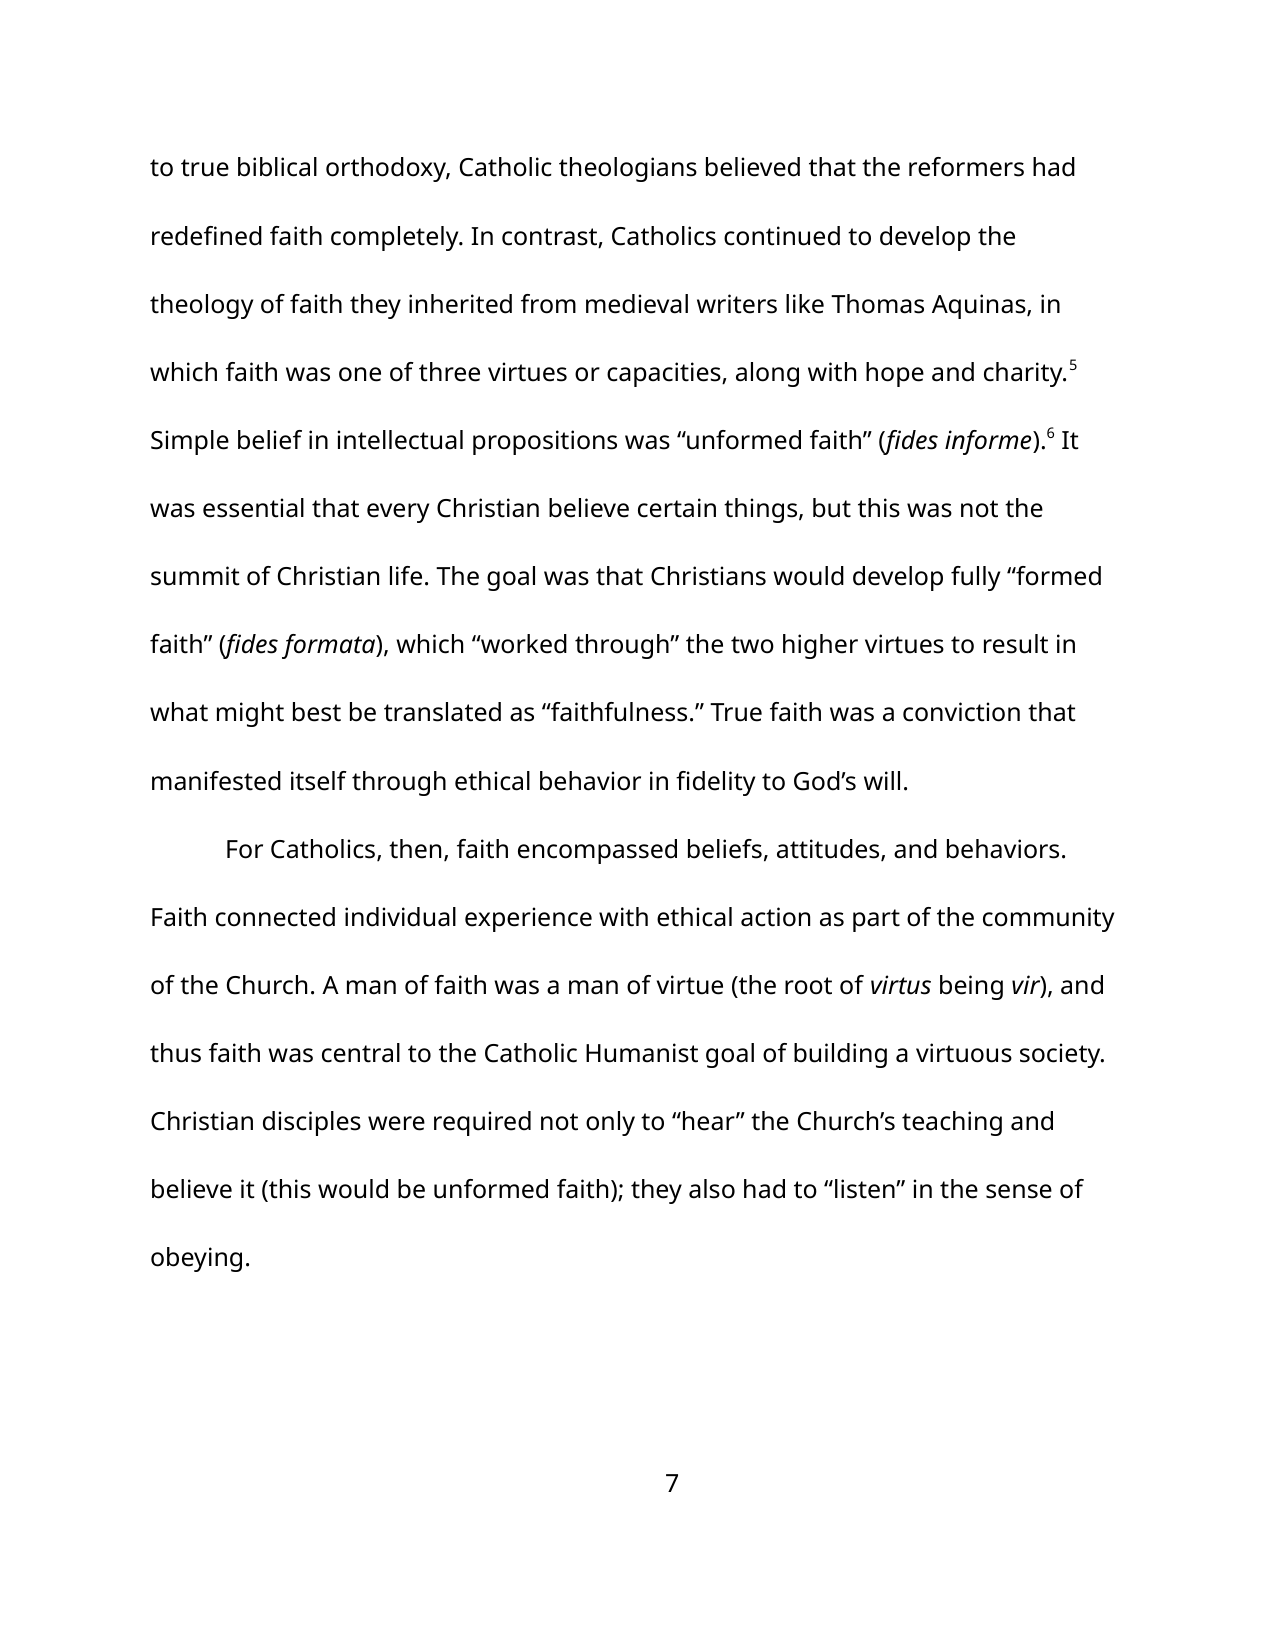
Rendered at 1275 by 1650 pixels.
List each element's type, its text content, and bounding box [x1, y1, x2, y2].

text For Catholics, then, faith encompassed beliefs, attitudes, and behaviors. Faith connected individual experience with ethical action as part of the community of the Church. A man of faith was a man of virtue (the root of virtus being vir), and thus faith was central to the Catholic Humanist goal of building a virtuous society. Christian disciples were required not only to “hear” the Church’s teaching and believe it (this would be unformed faith); they also had to “listen” in the sense of obeying. [150, 831, 1125, 1274]
text to true biblical orthodoxy, Catholic theologians believed that the reformers had redefined faith completely. In contrast, Catholics continued to develop the theology of faith they inherited from medieval writers like Thomas Aquinas, in which faith was one of three virtues or capacities, along with hope and charity. Simple belief in intellectual propositions was “unformed faith” (fides informe). It was essential that every Christian believe certain things, but this was not the summit of Christian life. The goal was that Christians would develop fully “formed faith” (fides formata), which “worked through” the two higher virtues to result in what might best be translated as “faithfulness.” True faith was a conviction that manifested itself through ethical behavior in fidelity to God’s will. [150, 150, 1125, 797]
